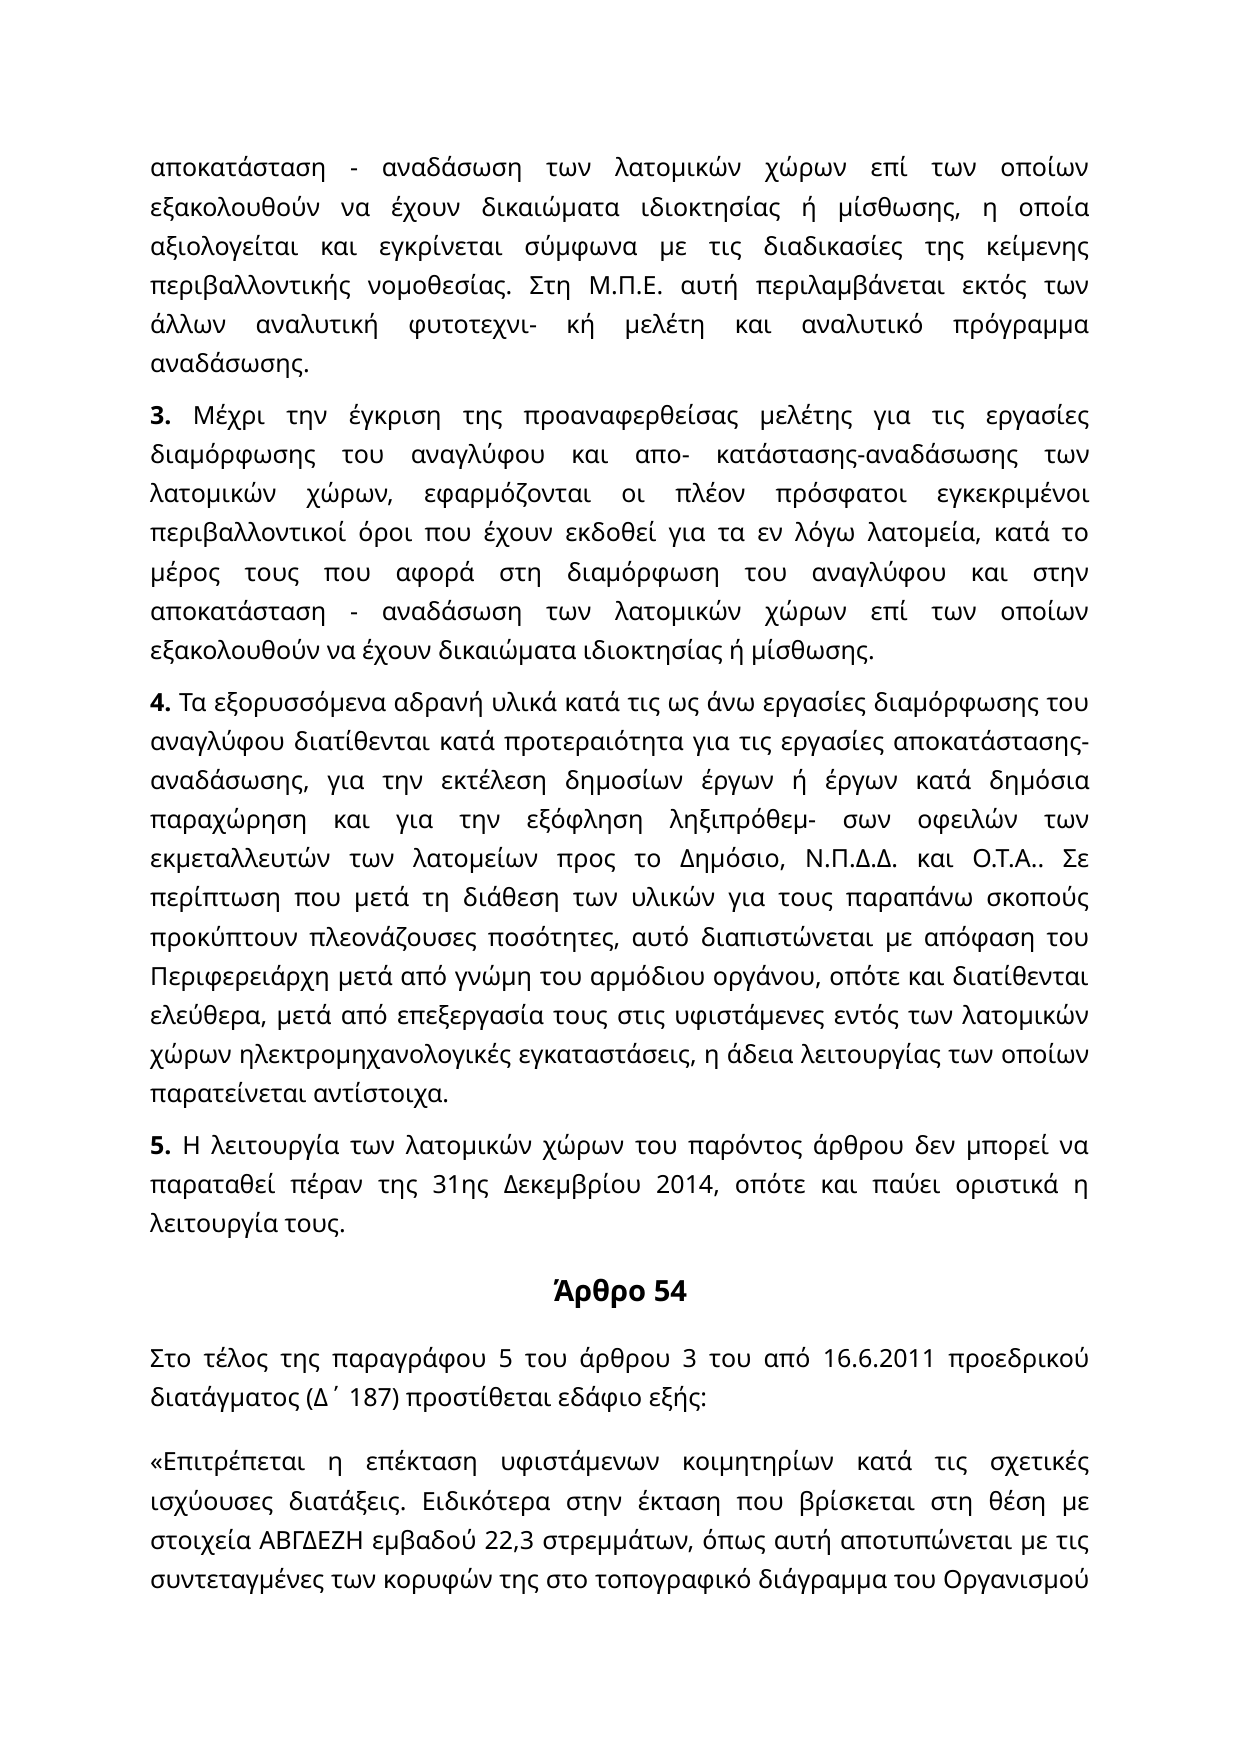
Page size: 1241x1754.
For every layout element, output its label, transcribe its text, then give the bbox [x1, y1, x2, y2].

subtitle Άρθρο 54 [150, 1270, 1090, 1310]
text 4. Τα εξορυσσόμενα αδρανή υλικά κατά τις ως άνω εργασίες διαμόρφωσης του αναγλύφου διατίθενται κατά προτεραιότητα για τις εργασίες αποκατάστασης- αναδάσωσης, για την εκτέλεση δημοσίων έργων ή έργων κατά δημόσια παραχώρηση και για την εξόφληση ληξιπρόθεμ- σων οφειλών των εκμεταλλευτών των λατομείων προς το Δημόσιο, Ν.Π.Δ.Δ. και Ο.Τ.Α.. Σε περίπτωση που μετά τη διάθεση των υλικών για τους παραπάνω σκοπούς προκύπτουν πλεονάζουσες ποσότητες, αυτό διαπιστώνεται με απόφαση του Περιφερειάρχη μετά από γνώμη του αρμόδιου οργάνου, οπότε και διατίθενται ελεύθερα, μετά από επεξεργασία τους στις υφιστάμενες εντός των λατομικών χώρων ηλεκτρομηχανολογικές εγκαταστάσεις, η άδεια λειτουργίας των οποίων παρατείνεται αντίστοιχα. [150, 684, 1090, 1110]
text «Επιτρέπεται η επέκταση υφιστάμενων κοιμητηρίων κατά τις σχετικές ισχύουσες διατάξεις. Ειδικότερα στην έκταση που βρίσκεται στη θέση με στοιχεία ΑΒΓΔΕΖΗ εμβαδού 22,3 στρεμμάτων, όπως αυτή αποτυπώνεται με τις συντεταγμένες των κορυφών της στο τοπογραφικό διάγραμμα του Οργανισμού [150, 1444, 1090, 1596]
text αποκατάσταση - αναδάσωση των λατομικών χώρων επί των οποίων εξακολουθούν να έχουν δικαιώματα ιδιοκτησίας ή μίσθωσης, η οποία αξιολογείται και εγκρίνεται σύμφωνα με τις διαδικασίες της κείμενης περιβαλλοντικής νομοθεσίας. Στη Μ.Π.Ε. αυτή περιλαμβάνεται εκτός των άλλων αναλυτική φυτοτεχνι- κή μελέτη και αναλυτικό πρόγραμμα αναδάσωσης. [150, 150, 1090, 380]
text 5. Η λειτουργία των λατομικών χώρων του παρόντος άρθρου δεν μπορεί να παραταθεί πέραν της 31ης Δεκεμβρίου 2014, οπότε και παύει οριστικά η λειτουργία τους. [150, 1127, 1090, 1240]
text Στο τέλος της παραγράφου 5 του άρθρου 3 του από 16.6.2011 προεδρικού διατάγματος (Δ΄ 187) προστίθεται εδάφιο εξής: [150, 1341, 1090, 1414]
text 3. Μέχρι την έγκριση της προαναφερθείσας μελέτης για τις εργασίες διαμόρφωσης του αναγλύφου και απο- κατάστασης-αναδάσωσης των λατομικών χώρων, εφαρμόζονται οι πλέον πρόσφατοι εγκεκριμένοι περιβαλλοντικοί όροι που έχουν εκδοθεί για τα εν λόγω λατομεία, κατά το μέρος τους που αφορά στη διαμόρφωση του αναγλύφου και στην αποκατάσταση - αναδάσωση των λατομικών χώρων επί των οποίων εξακολουθούν να έχουν δικαιώματα ιδιοκτησίας ή μίσθωσης. [150, 397, 1090, 667]
